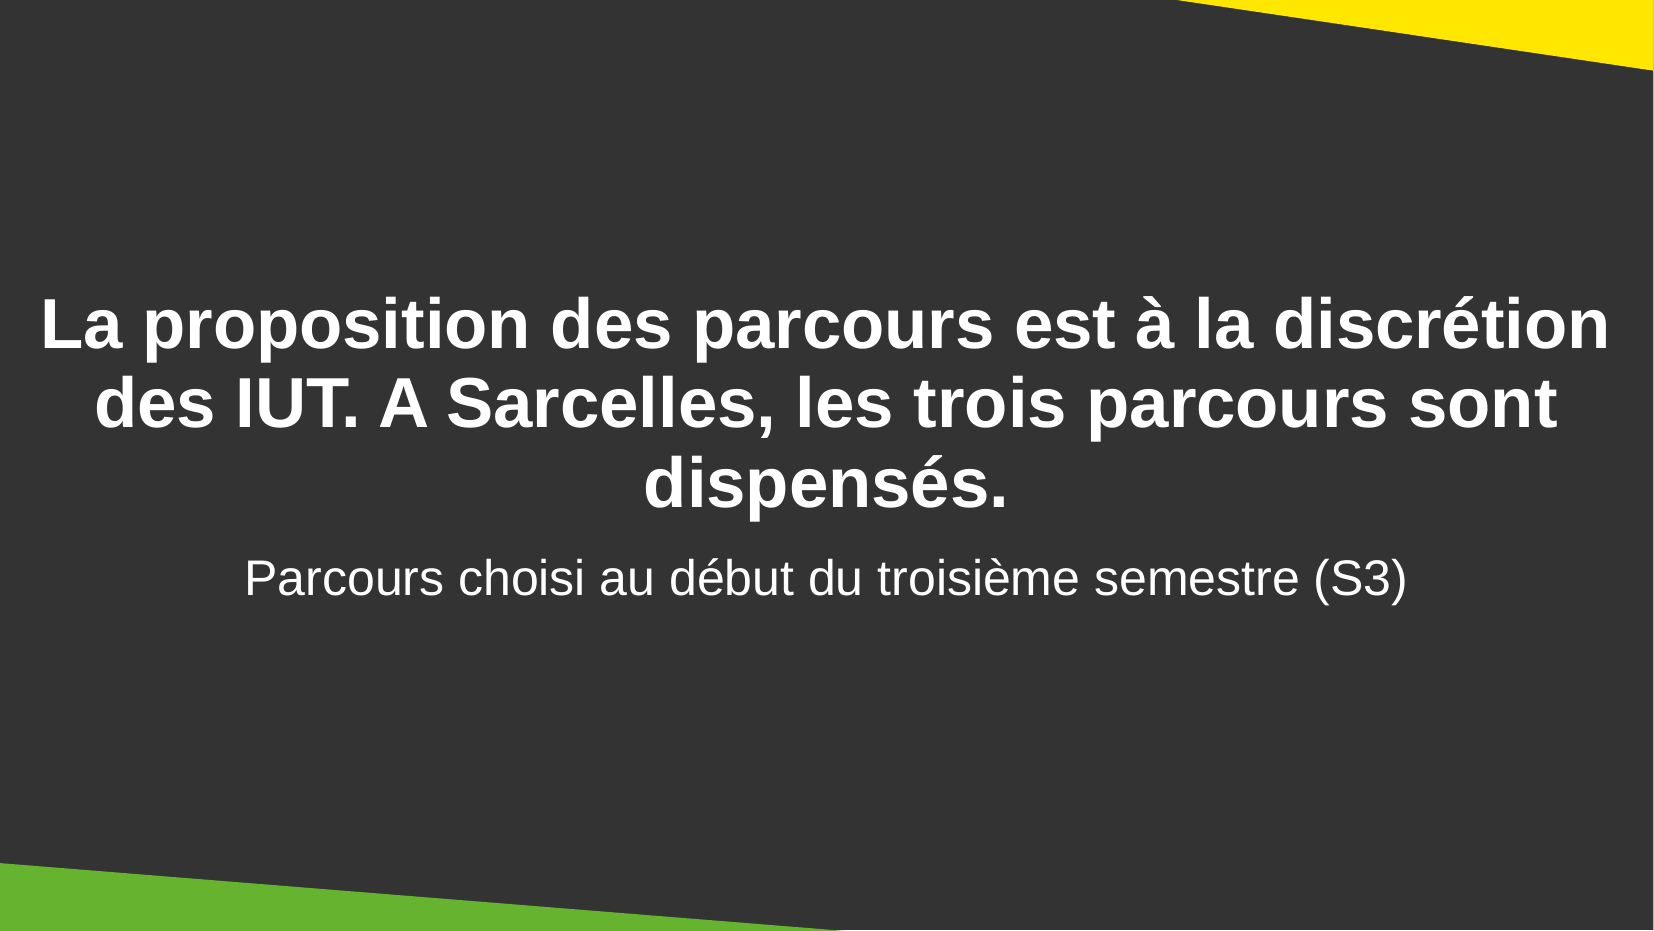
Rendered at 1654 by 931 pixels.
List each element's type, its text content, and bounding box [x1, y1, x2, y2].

text_box Parcours choisi au début du troisième semestre (S3) [208, 543, 1445, 670]
text_box [0, 863, 846, 931]
text_box [1176, 0, 1654, 71]
text_box La proposition des parcours est à la discrétion des IUT. A Sarcelles, les trois parcours sont dispensés. [7, 277, 1647, 530]
